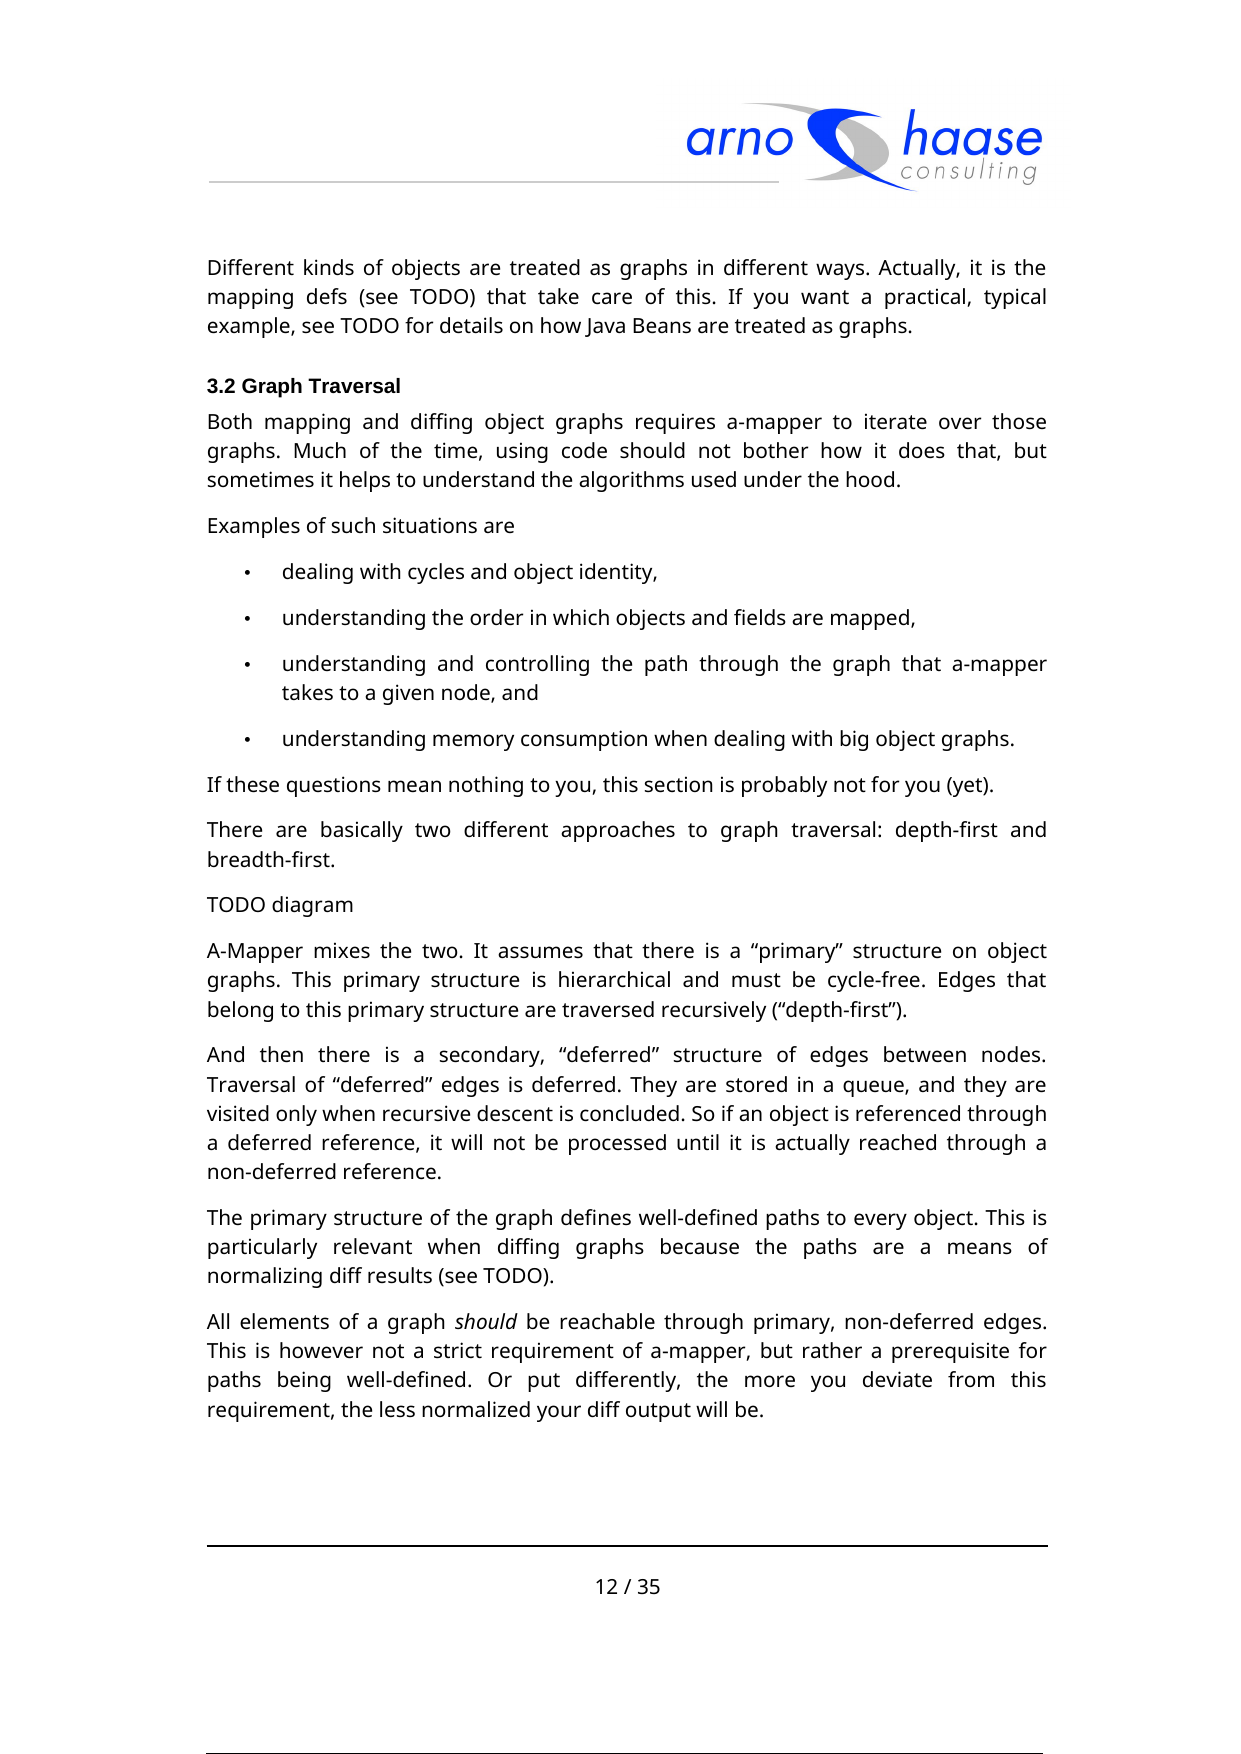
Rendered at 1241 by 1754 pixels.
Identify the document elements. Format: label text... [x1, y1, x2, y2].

subtitle Graph Traversal [207, 369, 1048, 398]
list understanding the order in which objects and fields are mapped, [244, 602, 1048, 631]
list dealing with cycles and object identity, [244, 556, 1048, 585]
list understanding memory consumption when dealing with big object graphs. [244, 723, 1048, 752]
picture [656, 78, 1072, 208]
text There are basically two different approaches to graph traversal: depth-first and breadth-first. [207, 814, 1048, 873]
text Different kinds of objects are treated as graphs in different ways. Actually, it is the mapping defs (see TODO) that take care of this. If you want a practical, typical example, see TODO for details on how Java Beans are treated as graphs. [207, 252, 1048, 339]
text All elements of a graph should be reachable through primary, non-deferred edges. This is however not a strict requirement of a-mapper, but rather a prerequisite for paths being well-defined. Or put differently, the more you deviate from this requirement, the less normalized your diff output will be. [207, 1306, 1048, 1423]
text Both mapping and diffing object graphs requires a-mapper to iterate over those graphs. Much of the time, using code should not bother how it does that, but sometimes it helps to understand the algorithms used under the hood. [207, 406, 1048, 494]
text TODO diagram [207, 889, 1048, 919]
text A-Mapper mixes the two. It assumes that there is a “primary” structure on object graphs. This primary structure is hierarchical and must be cycle-free. Edges that belong to this primary structure are traversed recursively (“depth-first”). [207, 935, 1048, 1023]
text If these questions mean nothing to you, this section is probably not for you (yet). [207, 769, 1048, 798]
list understanding and controlling the path through the graph that a-mapper takes to a given node, and [244, 648, 1048, 706]
text The primary structure of the graph defines well-defined paths to every object. This is particularly relevant when diffing graphs because the paths are a means of normalizing diff results (see TODO). [207, 1202, 1048, 1289]
text And then there is a secondary, “deferred” structure of edges between nodes. Traversal of “deferred” edges is deferred. They are stored in a queue, and they are visited only when recursive descent is concluded. So if an object is referenced through a deferred reference, it will not be processed until it is actually reached through a non-deferred reference. [207, 1039, 1048, 1185]
text Examples of such situations are [207, 510, 1048, 539]
